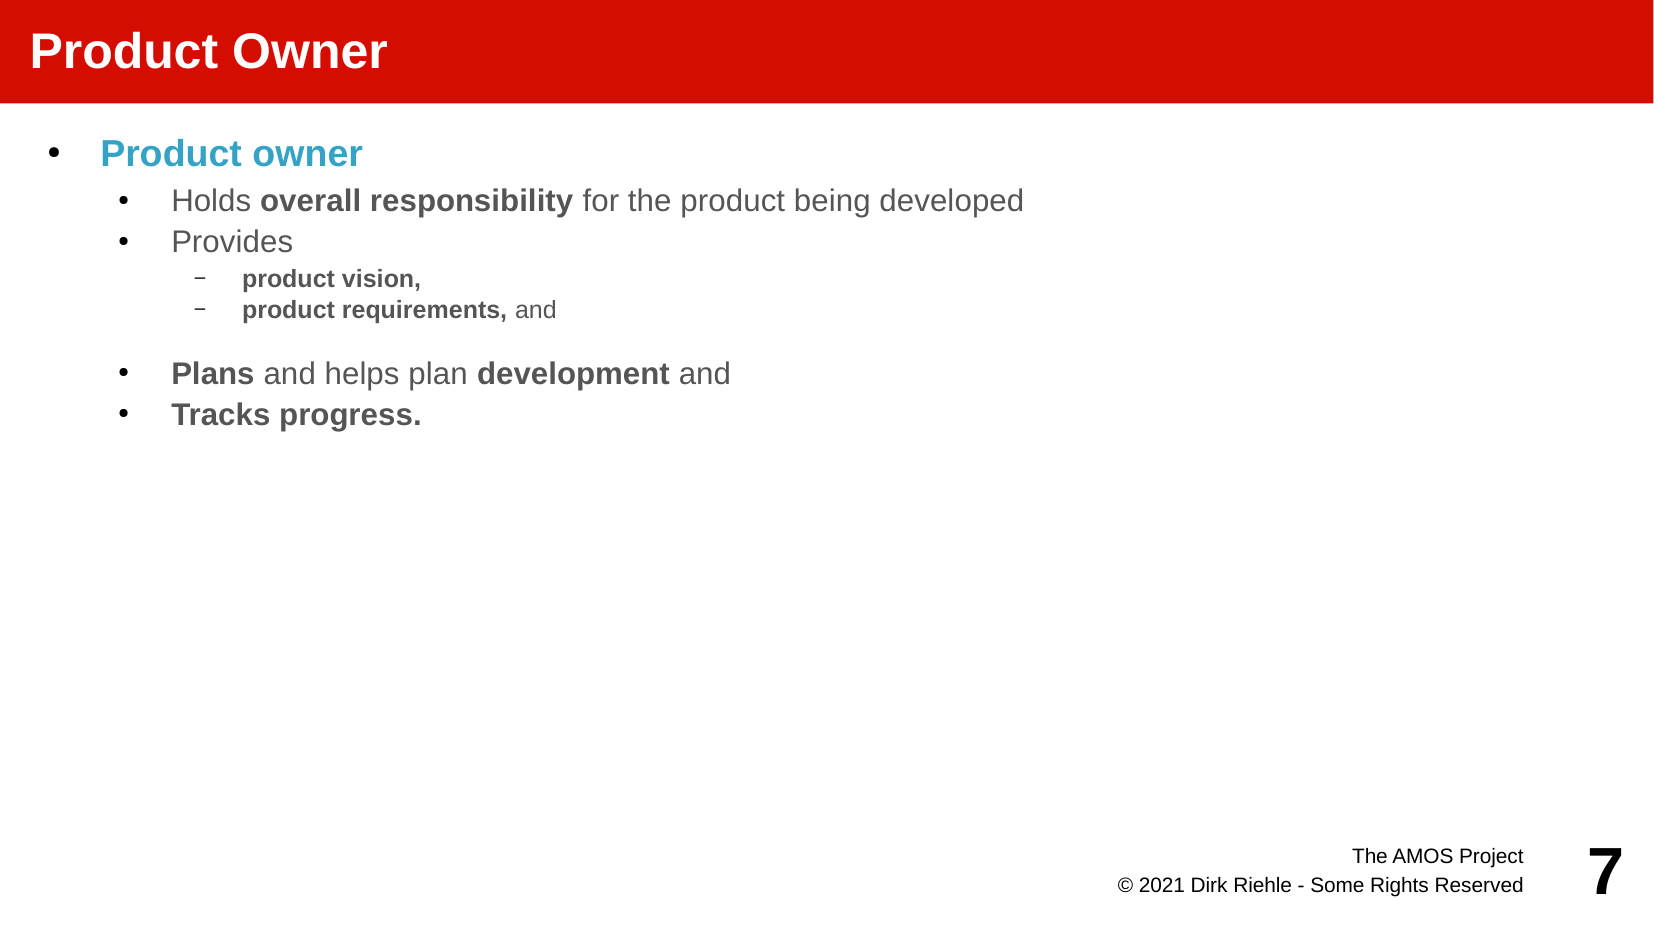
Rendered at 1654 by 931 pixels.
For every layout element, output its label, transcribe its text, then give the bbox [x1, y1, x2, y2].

title Product Owner [0, 0, 1654, 104]
list Product owner Holds overall responsibility for the product being developed Provides product vision, product requirements, and Plans and helps plan development and Tracks progress. [29, 132, 1625, 813]
